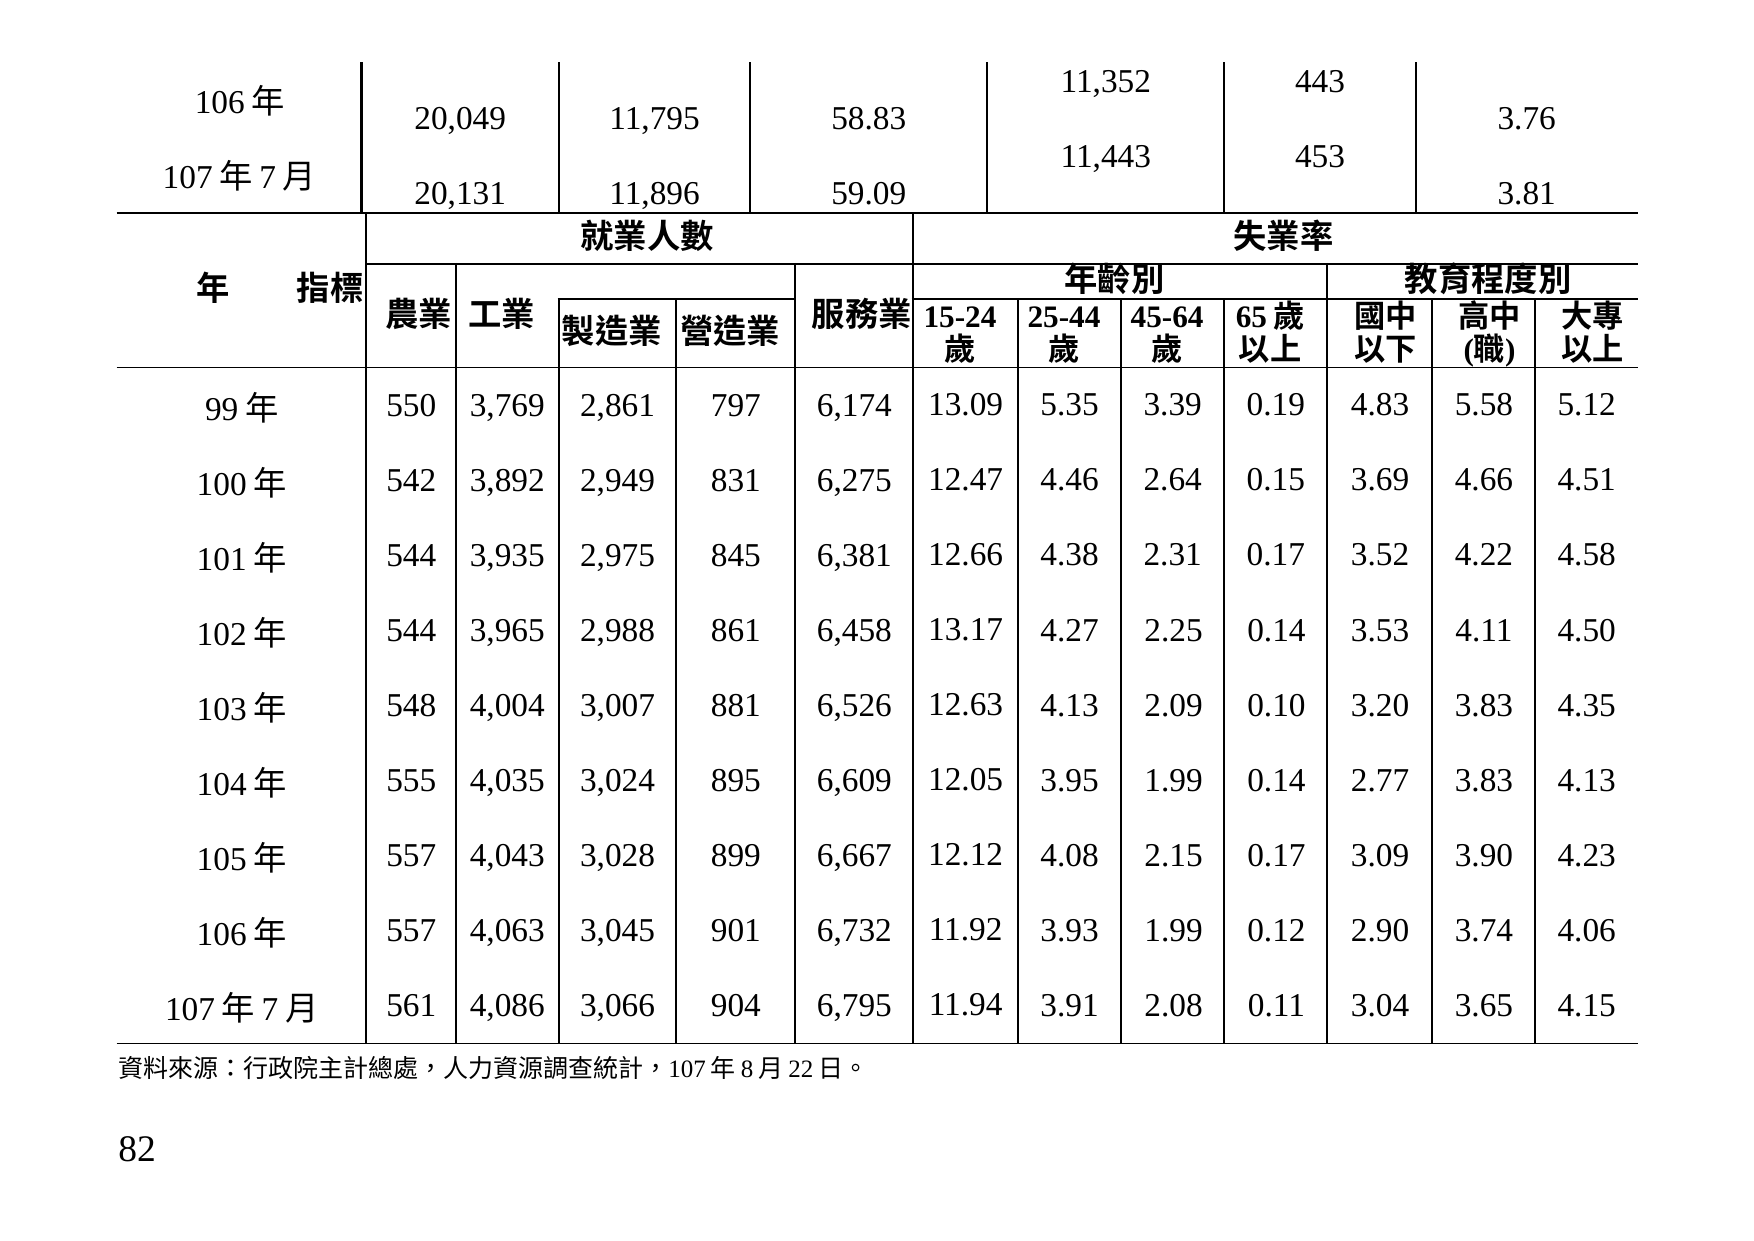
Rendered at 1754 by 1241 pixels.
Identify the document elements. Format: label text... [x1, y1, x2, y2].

table_cell 6,275 [796, 443, 912, 518]
table_cell 3.91 [1019, 968, 1120, 1043]
table_cell 製造業 [560, 300, 675, 367]
table_cell 102年 [117, 593, 365, 668]
table_cell 4.06 [1536, 893, 1637, 968]
table_cell 3.53 [1328, 593, 1431, 668]
table_cell 4.13 [1019, 668, 1120, 743]
table_cell 6,458 [796, 593, 912, 668]
table_cell 107年7月 [117, 968, 365, 1043]
table_cell 2.08 [1122, 968, 1223, 1043]
table_cell 3,028 [560, 818, 675, 893]
table_cell 3,007 [560, 668, 675, 743]
table_cell 557 [367, 893, 455, 968]
table_cell 105年 [117, 818, 365, 893]
table_cell 861 [677, 593, 794, 668]
table_cell 營造業 [677, 300, 794, 367]
table_cell 101年 [117, 518, 365, 593]
table_cell 3,965 [457, 593, 558, 668]
table_cell 13.17 [914, 593, 1017, 668]
table_cell 106年 [117, 62, 360, 137]
table_cell 3,024 [560, 743, 675, 818]
table_cell 4.66 [1433, 443, 1534, 518]
table_cell 大專 以上 [1536, 300, 1637, 367]
table_cell 3,769 [457, 368, 558, 443]
table_cell 0.11 [1225, 968, 1326, 1043]
table_cell 4.35 [1536, 668, 1637, 743]
table_cell 3.90 [1433, 818, 1534, 893]
table_cell 5.12 [1536, 368, 1637, 443]
table_cell 4.08 [1019, 818, 1120, 893]
table_cell 6,795 [796, 968, 912, 1043]
table_cell 13.09 [914, 368, 1017, 443]
table_cell 4.51 [1536, 443, 1637, 518]
table_cell 899 [677, 818, 794, 893]
table_cell 高中(職) [1433, 300, 1534, 367]
table_cell 5.35 [1019, 368, 1120, 443]
table_cell 103年 [117, 668, 365, 743]
table_cell 12.05 [914, 743, 1017, 818]
table_cell 6,381 [796, 518, 912, 593]
table_cell 2.90 [1328, 893, 1431, 968]
table_cell 3.20 [1328, 668, 1431, 743]
table_cell 4,086 [457, 968, 558, 1043]
table_cell 0.14 [1225, 743, 1326, 818]
table_cell 2,949 [560, 443, 675, 518]
table_cell 59.09 [751, 137, 986, 212]
table_cell 4.38 [1019, 518, 1120, 593]
table_cell 12.47 [914, 443, 1017, 518]
table_cell 544 [367, 518, 455, 593]
table_cell 58.83 [751, 62, 986, 137]
table_cell 年齡別 [914, 265, 1326, 298]
table_cell 4,043 [457, 818, 558, 893]
table_cell 2.31 [1122, 518, 1223, 593]
table_cell 3,935 [457, 518, 558, 593]
table_cell 3.83 [1433, 668, 1534, 743]
table_cell 4.11 [1433, 593, 1534, 668]
table_cell 6,526 [796, 668, 912, 743]
table_cell 就業人數 [367, 214, 912, 263]
table_cell 工業 [457, 265, 558, 367]
table_cell 904 [677, 968, 794, 1043]
table_cell 106年 [117, 893, 365, 968]
table_cell [676, 265, 794, 298]
table_cell 4.58 [1536, 518, 1637, 593]
table_cell 4.27 [1019, 593, 1120, 668]
table_cell 25-44歲 [1019, 300, 1120, 367]
table_cell 4.22 [1433, 518, 1534, 593]
table_cell 教育程度別 [1328, 265, 1637, 298]
table_cell 2.77 [1328, 743, 1431, 818]
table_cell 6,667 [796, 818, 912, 893]
table_cell 4,063 [457, 893, 558, 968]
table_cell 555 [367, 743, 455, 818]
table_cell 1.99 [1122, 743, 1223, 818]
table_cell 服務業 [796, 265, 912, 367]
table_cell 15-24歲 [914, 300, 1017, 367]
table_cell 3.04 [1328, 968, 1431, 1043]
table_cell 12.63 [914, 668, 1017, 743]
table_cell 3.39 [1122, 368, 1223, 443]
table_cell 845 [677, 518, 794, 593]
table_cell 6,174 [796, 368, 912, 443]
table_cell 0.10 [1225, 668, 1326, 743]
table_cell 453 [1225, 137, 1415, 212]
table_cell 3.76 [1417, 62, 1637, 137]
table_cell 3,066 [560, 968, 675, 1043]
table_cell 4.15 [1536, 968, 1637, 1043]
table_cell 548 [367, 668, 455, 743]
table_cell 0.12 [1225, 893, 1326, 968]
table_cell 831 [677, 443, 794, 518]
table_cell 4.46 [1019, 443, 1120, 518]
table_cell 881 [677, 668, 794, 743]
table_cell 國中 以下 [1328, 300, 1431, 367]
table_cell 3,045 [560, 893, 675, 968]
table_cell 11,443 [988, 137, 1223, 212]
table_cell 0.17 [1225, 518, 1326, 593]
table_cell 2.25 [1122, 593, 1223, 668]
table_cell 11,795 [560, 62, 749, 137]
table_cell 2,975 [560, 518, 675, 593]
table_cell 3.69 [1328, 443, 1431, 518]
table_cell 4.23 [1536, 818, 1637, 893]
table_cell 797 [677, 368, 794, 443]
table_cell 443 [1225, 62, 1415, 137]
table_cell 失業率 [914, 214, 1637, 263]
table_cell 農業 [367, 265, 455, 367]
table_cell 2,988 [560, 593, 675, 668]
table_cell 3.83 [1433, 743, 1534, 818]
table_cell 4,035 [457, 743, 558, 818]
table_cell 3.74 [1433, 893, 1534, 968]
table_cell 100年 [117, 443, 365, 518]
table_cell 542 [367, 443, 455, 518]
table_cell 4.83 [1328, 368, 1431, 443]
table_cell 99年 [117, 368, 365, 443]
table_cell 3.95 [1019, 743, 1120, 818]
table_cell 104年 [117, 743, 365, 818]
table_cell 901 [677, 893, 794, 968]
table_cell 20,049 [363, 62, 558, 137]
table_cell 0.15 [1225, 443, 1326, 518]
table_cell 11.94 [914, 968, 1017, 1043]
table_cell 6,609 [796, 743, 912, 818]
table_cell 5.58 [1433, 368, 1534, 443]
table_cell 3.52 [1328, 518, 1431, 593]
table_cell 3.65 [1433, 968, 1534, 1043]
table_cell 2.15 [1122, 818, 1223, 893]
table_cell 107年7月 [117, 137, 360, 212]
table_cell 4,004 [457, 668, 558, 743]
table_cell 4.13 [1536, 743, 1637, 818]
table_cell 12.66 [914, 518, 1017, 593]
table_cell 557 [367, 818, 455, 893]
table_cell 12.12 [914, 818, 1017, 893]
table_cell 1.99 [1122, 893, 1223, 968]
table_cell 0.14 [1225, 593, 1326, 668]
table_cell 45-64歲 [1122, 300, 1223, 367]
table_cell [559, 265, 676, 298]
table_cell 3,892 [457, 443, 558, 518]
table_cell 0.19 [1225, 368, 1326, 443]
table_cell 2.09 [1122, 668, 1223, 743]
table_cell 0.17 [1225, 818, 1326, 893]
table_cell 544 [367, 593, 455, 668]
table_cell 2,861 [560, 368, 675, 443]
table_cell 3.93 [1019, 893, 1120, 968]
table_cell 895 [677, 743, 794, 818]
text 資料來源：行政院主計總處，人力資源調查統計，107年8月22日。 [118, 1044, 1636, 1086]
table_cell 550 [367, 368, 455, 443]
table_cell 11.92 [914, 893, 1017, 968]
table_cell 65歲 以上 [1225, 300, 1326, 367]
table_cell 20,131 [363, 137, 558, 212]
table_cell 3.09 [1328, 818, 1431, 893]
table_cell 11,896 [560, 137, 749, 212]
table_cell 561 [367, 968, 455, 1043]
table_cell 2.64 [1122, 443, 1223, 518]
table_cell 3.81 [1417, 137, 1637, 212]
table_cell 年 指標 [117, 214, 365, 367]
table_cell 11,352 [988, 62, 1223, 137]
table_cell 6,732 [796, 893, 912, 968]
table_cell 4.50 [1536, 593, 1637, 668]
